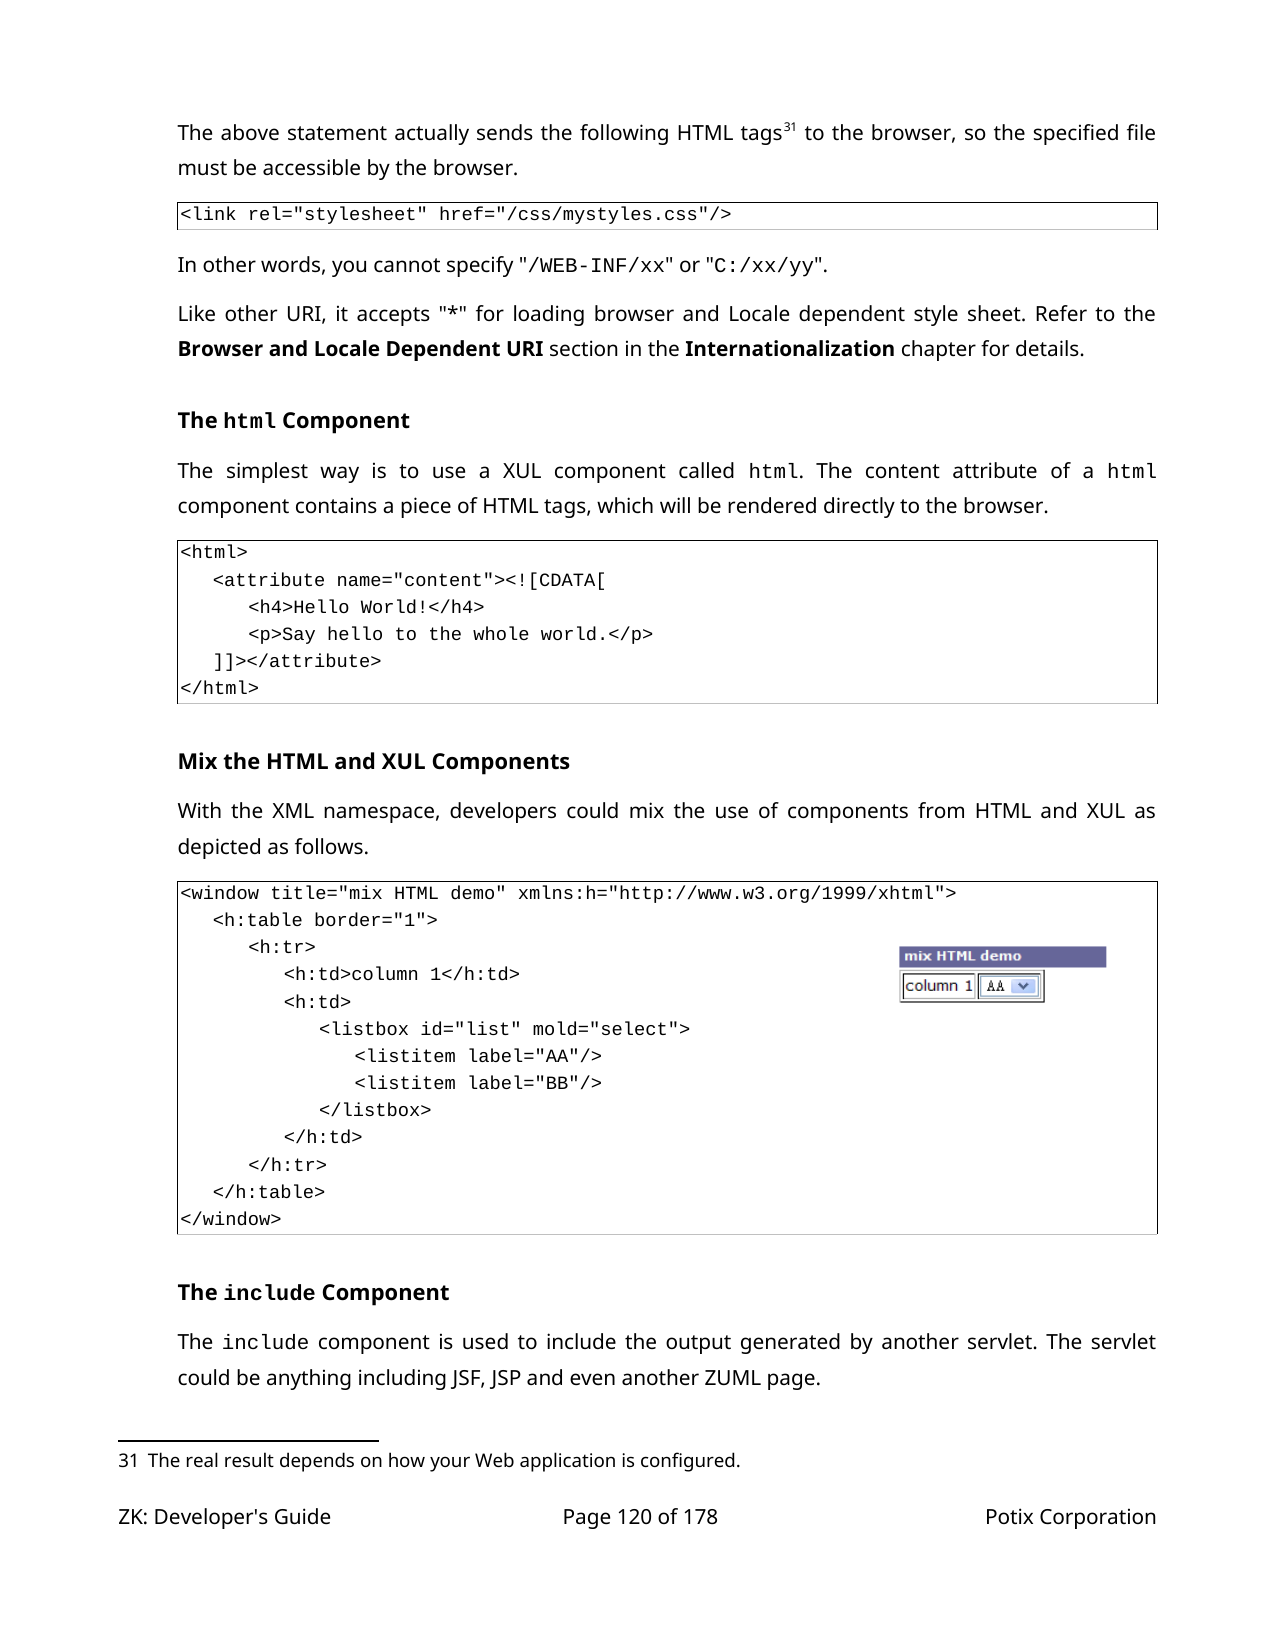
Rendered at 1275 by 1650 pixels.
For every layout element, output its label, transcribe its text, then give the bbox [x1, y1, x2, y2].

text </h:td> [178, 1125, 1157, 1150]
text <listbox id="list" mold="select"> [178, 1017, 1157, 1041]
text <h4>Hello World!</h4> [178, 595, 1157, 619]
text </window> [178, 1207, 1157, 1234]
text <attribute name="content"><![CDATA[ [178, 567, 1157, 592]
text ]]></attribute> [178, 649, 1157, 673]
text <h:table border="1"> [178, 908, 1157, 932]
text </html> [178, 676, 1157, 703]
text The simplest way is to use a XUL component called html. The content attribute of a html component contains a piece of HTML tags, which will be rendered directly to the browser. [177, 456, 1157, 520]
picture [897, 943, 1107, 1005]
text <link rel="stylesheet" href="/css/mystyles.css"/> [178, 203, 1157, 229]
text </h:table> [178, 1180, 1157, 1204]
text [1107, 962, 1157, 987]
subtitle Mix the HTML and XUL Components [177, 746, 1157, 776]
text <p>Say hello to the whole world.</p> [178, 622, 1157, 646]
text <h:tr> [178, 935, 1157, 959]
text <h:td>column 1</h:td> [178, 962, 897, 987]
text The include component is used to include the output generated by another servlet. The servlet could be anything including JSF, JSP and even another ZUML page. [177, 1327, 1157, 1391]
text <window title="mix HTML demo" xmlns:h="http://www.w3.org/1999/xhtml"> [178, 882, 1157, 905]
text <html> [178, 541, 1157, 564]
subtitle The html Component [177, 405, 1157, 435]
text Like other URI, it accepts "*" for loading browser and Locale dependent style sheet. Refer to the Browser and Locale Dependent URI section in the Internationalization chapter for details. [177, 299, 1157, 363]
text </h:tr> [178, 1153, 1157, 1177]
text <h:td> [178, 989, 1157, 1014]
text With the XML namespace, developers could mix the use of components from HTML and XUL as depicted as follows. [177, 797, 1157, 860]
text In other words, you cannot specify "/WEB-INF/xx" or "C:/xx/yy". [177, 250, 1157, 279]
text <listitem label="BB"/> [178, 1071, 1157, 1095]
text The real result depends on how your Web application is configured. [118, 1447, 1157, 1473]
text </listbox> [178, 1098, 1157, 1122]
text The above statement actually sends the following HTML tags to the browser, so the specified file must be accessible by the browser. [177, 118, 1157, 182]
text <listitem label="AA"/> [178, 1044, 1157, 1068]
subtitle The include Component [177, 1277, 1157, 1307]
